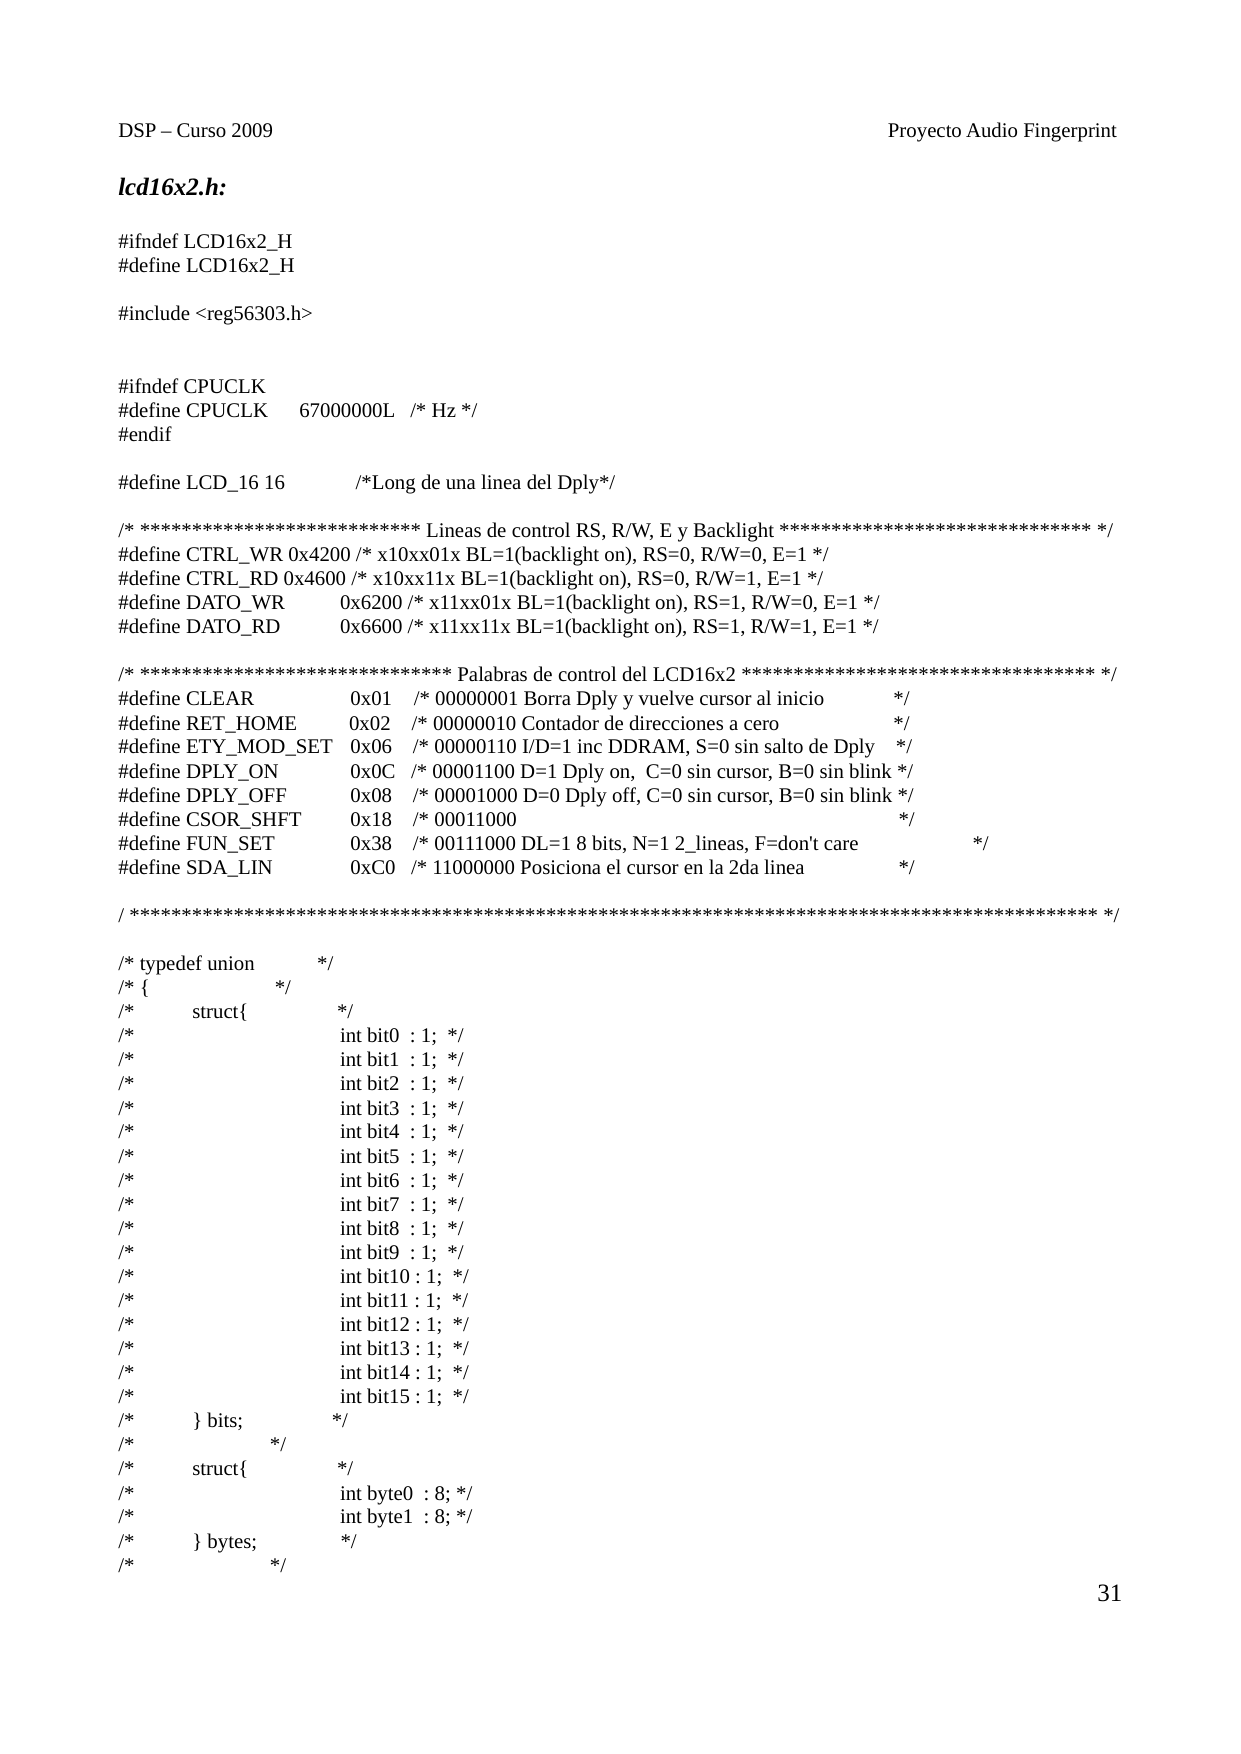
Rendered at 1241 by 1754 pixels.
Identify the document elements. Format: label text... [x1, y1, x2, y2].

text /* int byte0 : 8; */ [118, 1480, 1122, 1504]
text /* int bit14 : 1; */ [118, 1360, 1122, 1384]
text #endif [118, 422, 1122, 446]
text / ********************************************************************************************* */ [118, 903, 1122, 927]
text /* int bit12 : 1; */ [118, 1312, 1122, 1336]
text /* typedef union */ [118, 951, 1122, 975]
text /* { */ [118, 975, 1122, 999]
text #define CTRL_WR 0x4200 /* x10xx01x BL=1(backlight on), RS=0, R/W=0, E=1 */ [118, 542, 1122, 566]
text /* int byte1 : 8; */ [118, 1504, 1122, 1528]
text #define LCD16x2_H [118, 253, 1122, 277]
text #ifndef LCD16x2_H [118, 229, 1122, 253]
text /* struct{ */ [118, 1456, 1122, 1480]
text /* int bit4 : 1; */ [118, 1119, 1122, 1143]
text #include <reg56303.h> [118, 301, 1122, 325]
text #define FUN_SET 0x38 /* 00111000 DL=1 8 bits, N=1 2_lineas, F=don't care */ [118, 831, 1122, 855]
text /* int bit9 : 1; */ [118, 1240, 1122, 1264]
text #define DATO_WR 0x6200 /* x11xx01x BL=1(backlight on), RS=1, R/W=0, E=1 */ [118, 590, 1122, 614]
text #ifndef CPUCLK [118, 373, 1122, 398]
text /* int bit8 : 1; */ [118, 1216, 1122, 1240]
text /* */ [118, 1432, 1122, 1456]
text #define DPLY_OFF 0x08 /* 00001000 D=0 Dply off, C=0 sin cursor, B=0 sin blink */ [118, 783, 1122, 807]
text /* struct{ */ [118, 999, 1122, 1023]
text /* int bit1 : 1; */ [118, 1047, 1122, 1071]
text /* int bit11 : 1; */ [118, 1288, 1122, 1312]
text /* int bit10 : 1; */ [118, 1264, 1122, 1288]
text #define ETY_MOD_SET 0x06 /* 00000110 I/D=1 inc DDRAM, S=0 sin salto de Dply */ [118, 734, 1122, 758]
text #define DATO_RD 0x6600 /* x11xx11x BL=1(backlight on), RS=1, R/W=1, E=1 */ [118, 614, 1122, 638]
text /* int bit15 : 1; */ [118, 1384, 1122, 1408]
text /* ****************************** Palabras de control del LCD16x2 ********************************** */ [118, 662, 1122, 686]
text /* int bit13 : 1; */ [118, 1336, 1122, 1360]
text #define CPUCLK 67000000L /* Hz */ [118, 398, 1122, 422]
text #define CSOR_SHFT 0x18 /* 00011000 */ [118, 807, 1122, 831]
text /* */ [118, 1553, 1122, 1577]
text #define RET_HOME 0x02 /* 00000010 Contador de direcciones a cero */ [118, 710, 1122, 734]
text #define CTRL_RD 0x4600 /* x10xx11x BL=1(backlight on), RS=0, R/W=1, E=1 */ [118, 566, 1122, 590]
text /* int bit2 : 1; */ [118, 1071, 1122, 1095]
text /* } bytes; */ [118, 1528, 1122, 1553]
text /* int bit5 : 1; */ [118, 1143, 1122, 1168]
text #define CLEAR 0x01 /* 00000001 Borra Dply y vuelve cursor al inicio */ [118, 686, 1122, 710]
text /* *************************** Lineas de control RS, R/W, E y Backlight ****************************** */ [118, 518, 1122, 542]
text #define DPLY_ON 0x0C /* 00001100 D=1 Dply on, C=0 sin cursor, B=0 sin blink */ [118, 758, 1122, 783]
text /* int bit6 : 1; */ [118, 1168, 1122, 1192]
text /* int bit3 : 1; */ [118, 1095, 1122, 1119]
text lcd16x2.h: [118, 172, 1122, 200]
text #define LCD_16 16 /*Long de una linea del Dply*/ [118, 470, 1122, 494]
text /* int bit7 : 1; */ [118, 1192, 1122, 1216]
text #define SDA_LIN 0xC0 /* 11000000 Posiciona el cursor en la 2da linea */ [118, 855, 1122, 879]
text /* } bits; */ [118, 1408, 1122, 1432]
text /* int bit0 : 1; */ [118, 1023, 1122, 1047]
